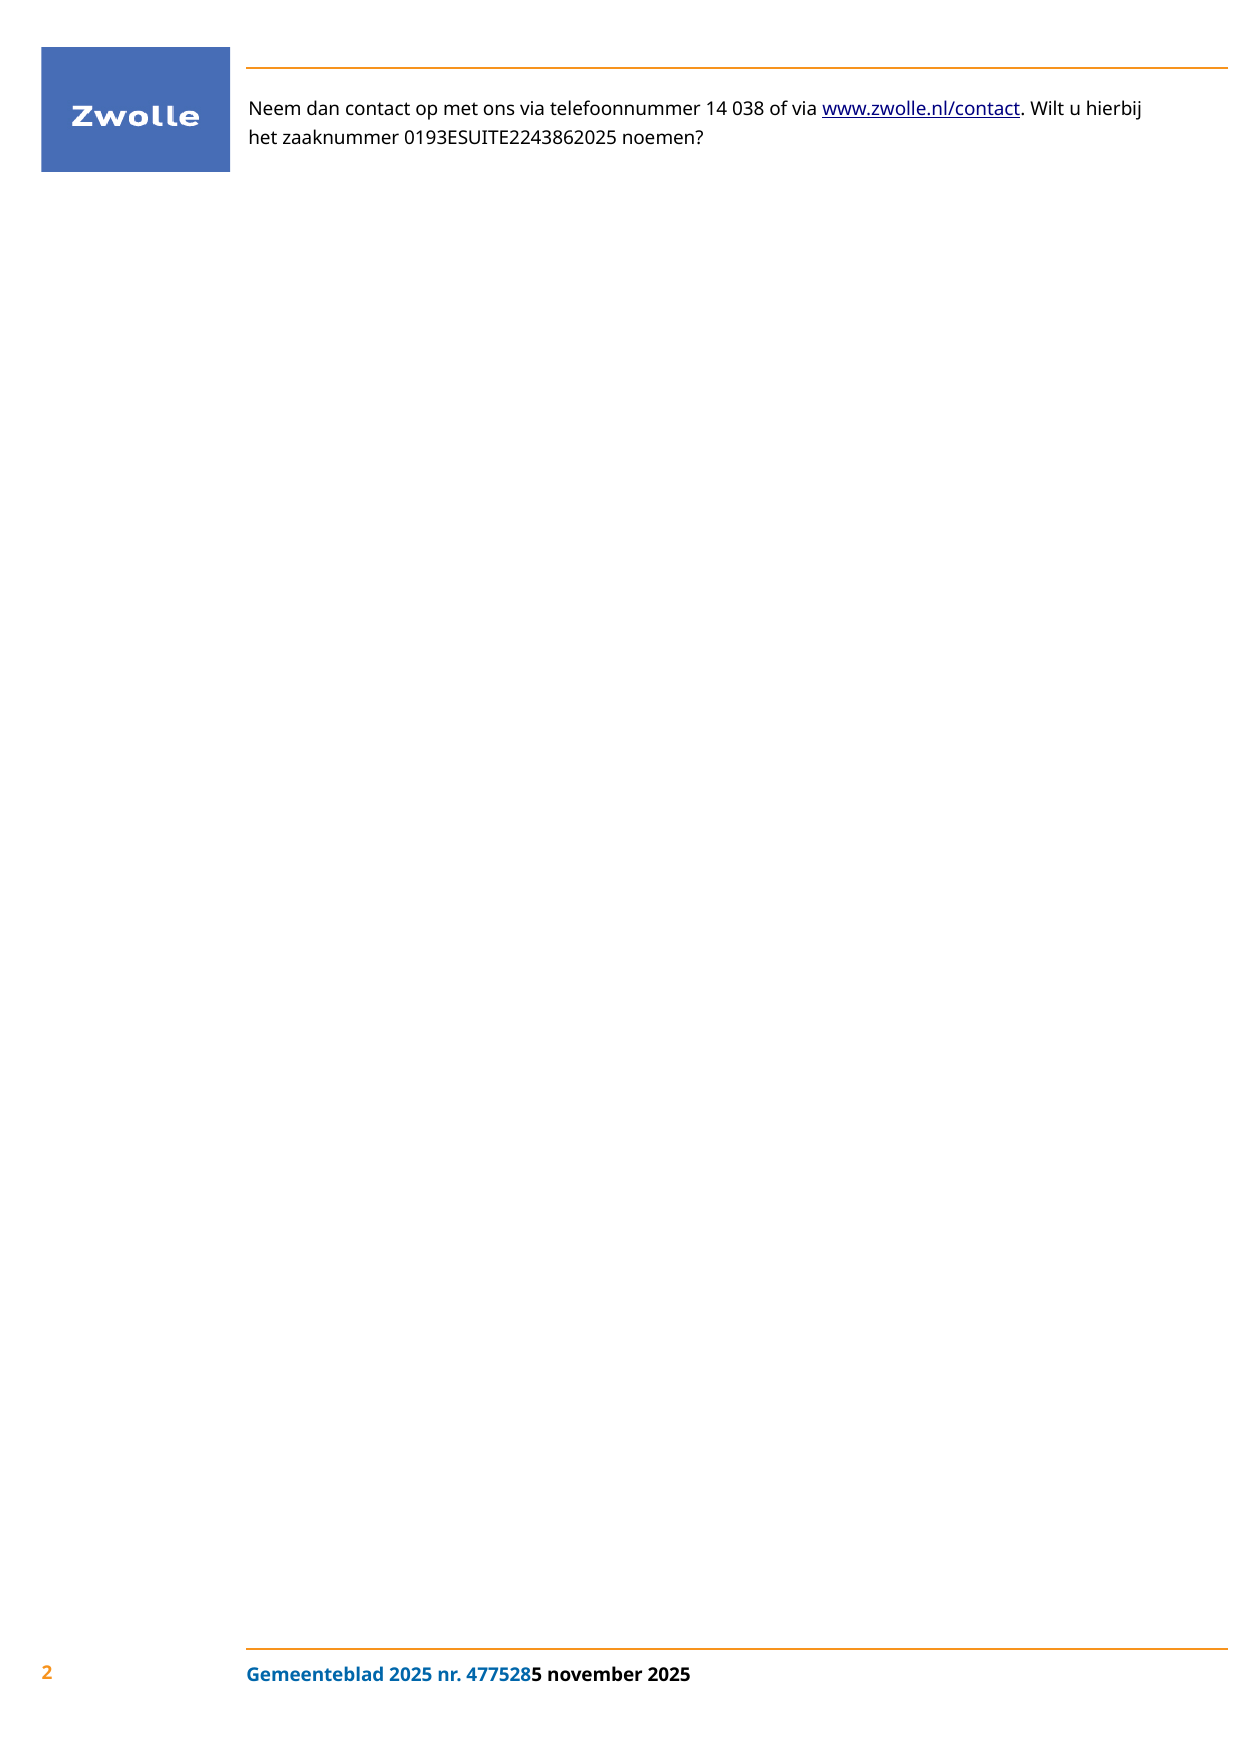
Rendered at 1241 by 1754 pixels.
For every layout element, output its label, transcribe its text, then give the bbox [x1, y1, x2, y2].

text Neem dan contact op met ons via telefoonnummer 14 038 of via www.zwolle.nl/contact. Wilt u hierbij het zaaknummer 0193ESUITE2243862025 noemen? [248, 95, 1152, 150]
picture [41, 47, 231, 172]
